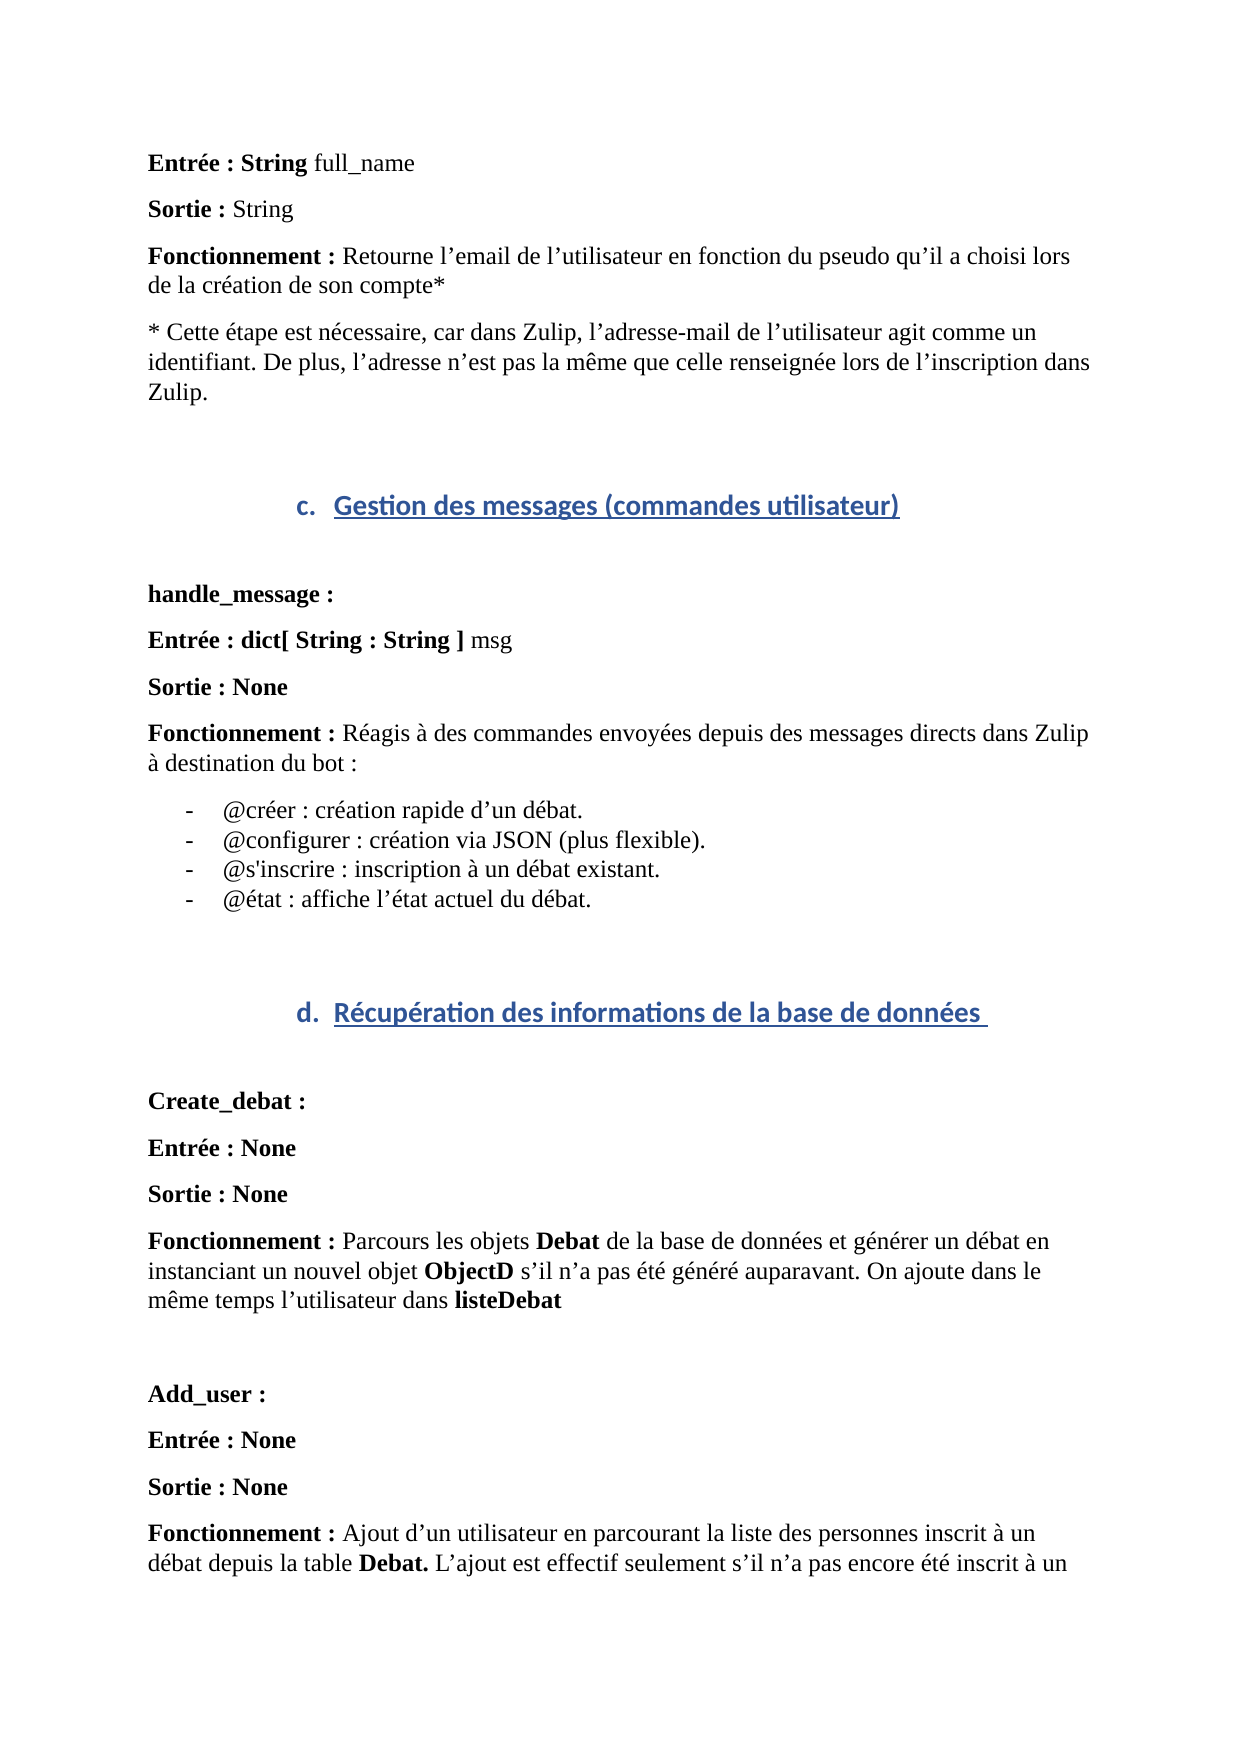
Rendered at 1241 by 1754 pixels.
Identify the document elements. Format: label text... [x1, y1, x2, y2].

text Add_user : [148, 1379, 1093, 1407]
list Gestion des messages (commandes utilisateur) [296, 487, 1093, 522]
text Fonctionnement : Réagis à des commandes envoyées depuis des messages directs dans Zulip à destination du bot : [148, 718, 1093, 777]
list @configurer : création via JSON (plus flexible). [185, 825, 1093, 853]
text Entrée : dict[ String : String ] msg [148, 625, 1093, 654]
text * Cette étape est nécessaire, car dans Zulip, l’adresse-mail de l’utilisateur agit comme un identifiant. De plus, l’adresse n’est pas la même que celle renseignée lors de l’inscription dans Zulip. [148, 317, 1093, 406]
text Sortie : None [148, 672, 1093, 701]
list @s'inscrire : inscription à un débat existant. [185, 854, 1093, 883]
text Entrée : None [148, 1133, 1093, 1161]
text Create_debat : [148, 1086, 1093, 1115]
text Entrée : None [148, 1425, 1093, 1454]
text handle_message : [148, 579, 1093, 607]
text Entrée : String full_name [148, 148, 1093, 176]
list @état : affiche l’état actuel du débat. [185, 884, 1093, 913]
list @créer : création rapide d’un débat. [185, 795, 1093, 823]
text Fonctionnement : Retourne l’email de l’utilisateur en fonction du pseudo qu’il a choisi lors de la création de son compte* [148, 241, 1093, 299]
text Fonctionnement : Parcours les objets Debat de la base de données et générer un débat en instanciant un nouvel objet ObjectD s’il n’a pas été généré auparavant. On ajoute dans le même temps l’utilisateur dans listeDebat [148, 1226, 1093, 1314]
list Récupération des informations de la base de données [296, 994, 1093, 1030]
text Sortie : None [148, 1472, 1093, 1501]
text Fonctionnement : Ajout d’un utilisateur en parcourant la liste des personnes inscrit à un débat depuis la table Debat. L’ajout est effectif seulement s’il n’a pas encore été inscrit à un [148, 1518, 1093, 1577]
text Sortie : String [148, 194, 1093, 223]
text Sortie : None [148, 1179, 1093, 1208]
